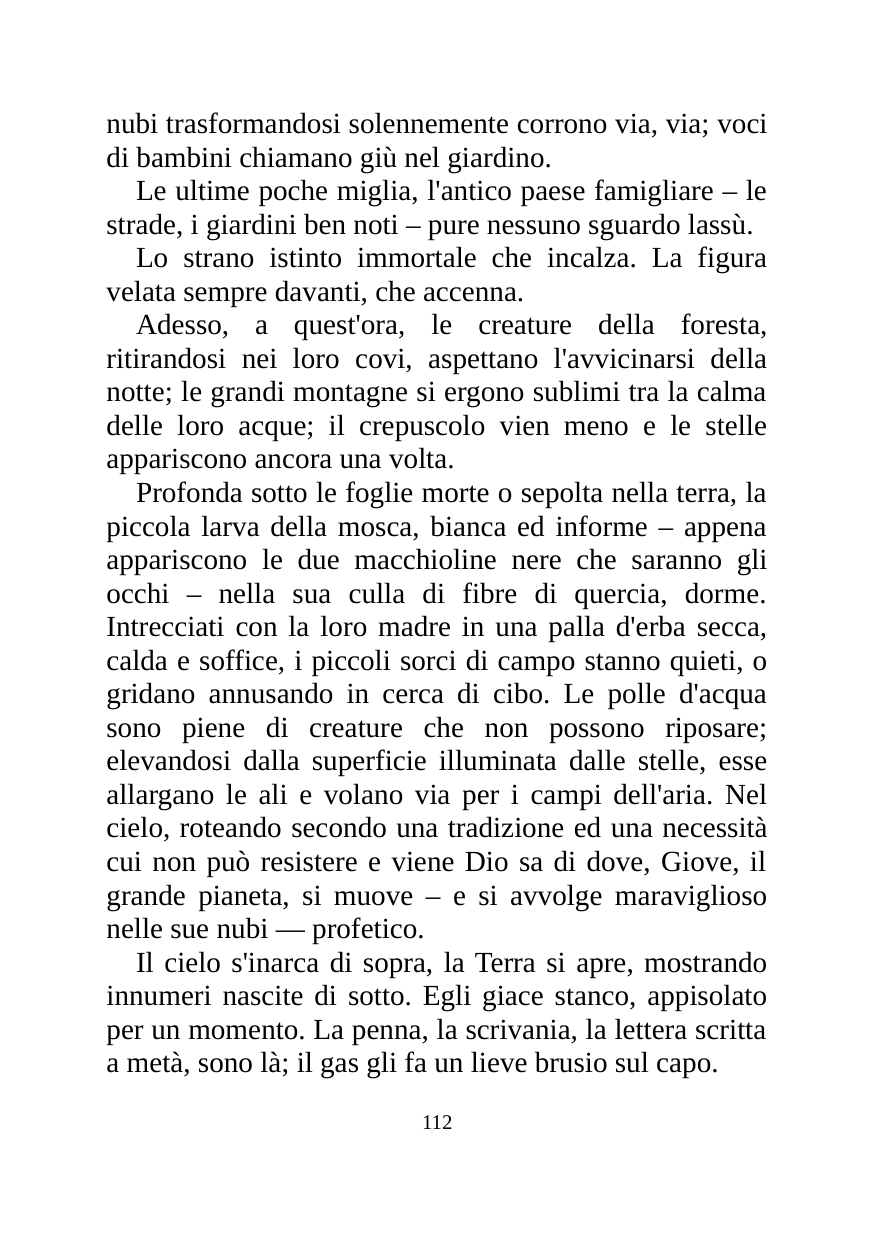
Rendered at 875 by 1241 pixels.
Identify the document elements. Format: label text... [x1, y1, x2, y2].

text Le ultime poche miglia, l'antico paese famigliare – le strade, i giardini ben noti – pure nessuno sguardo lassù. [106, 173, 768, 240]
text Il cielo s'inarca di sopra, la Terra si apre, mostrando innumeri nascite di sotto. Egli giace stanco, appisolato per un momento. La penna, la scrivania, la lettera scritta a metà, sono là; il gas gli fa un lieve brusio sul capo. [106, 945, 768, 1079]
text Adesso, a quest'ora, le creature della foresta, ritirandosi nei loro covi, aspettano l'avvicinarsi della notte; le grandi montagne si ergono sublimi tra la calma delle loro acque; il crepuscolo vien meno e le stelle appariscono ancora una volta. [106, 307, 768, 475]
text Profonda sotto le foglie morte o sepolta nella terra, la piccola larva della mosca, bianca ed informe – appena appariscono le due macchioline nere che saranno gli occhi – nella sua culla di fibre di quercia, dorme. Intrecciati con la loro madre in una palla d'erba secca, calda e soffice, i piccoli sorci di campo stanno quieti, o gridano annusando in cerca di cibo. Le polle d'acqua sono piene di creature che non possono riposare; elevandosi dalla superficie illuminata dalle stelle, esse allargano le ali e volano via per i campi dell'aria. Nel cielo, roteando secondo una tradizione ed una necessità cui non può resistere e viene Dio sa di dove, Giove, il grande pianeta, si muove – e si avvolge maraviglioso nelle sue nubi –– profetico. [106, 475, 768, 945]
text Lo strano istinto immortale che incalza. La figura velata sempre davanti, che accenna. [106, 240, 768, 307]
text nubi trasformandosi solennemente corrono via, via; voci di bambini chiamano giù nel giardino. [106, 106, 768, 173]
